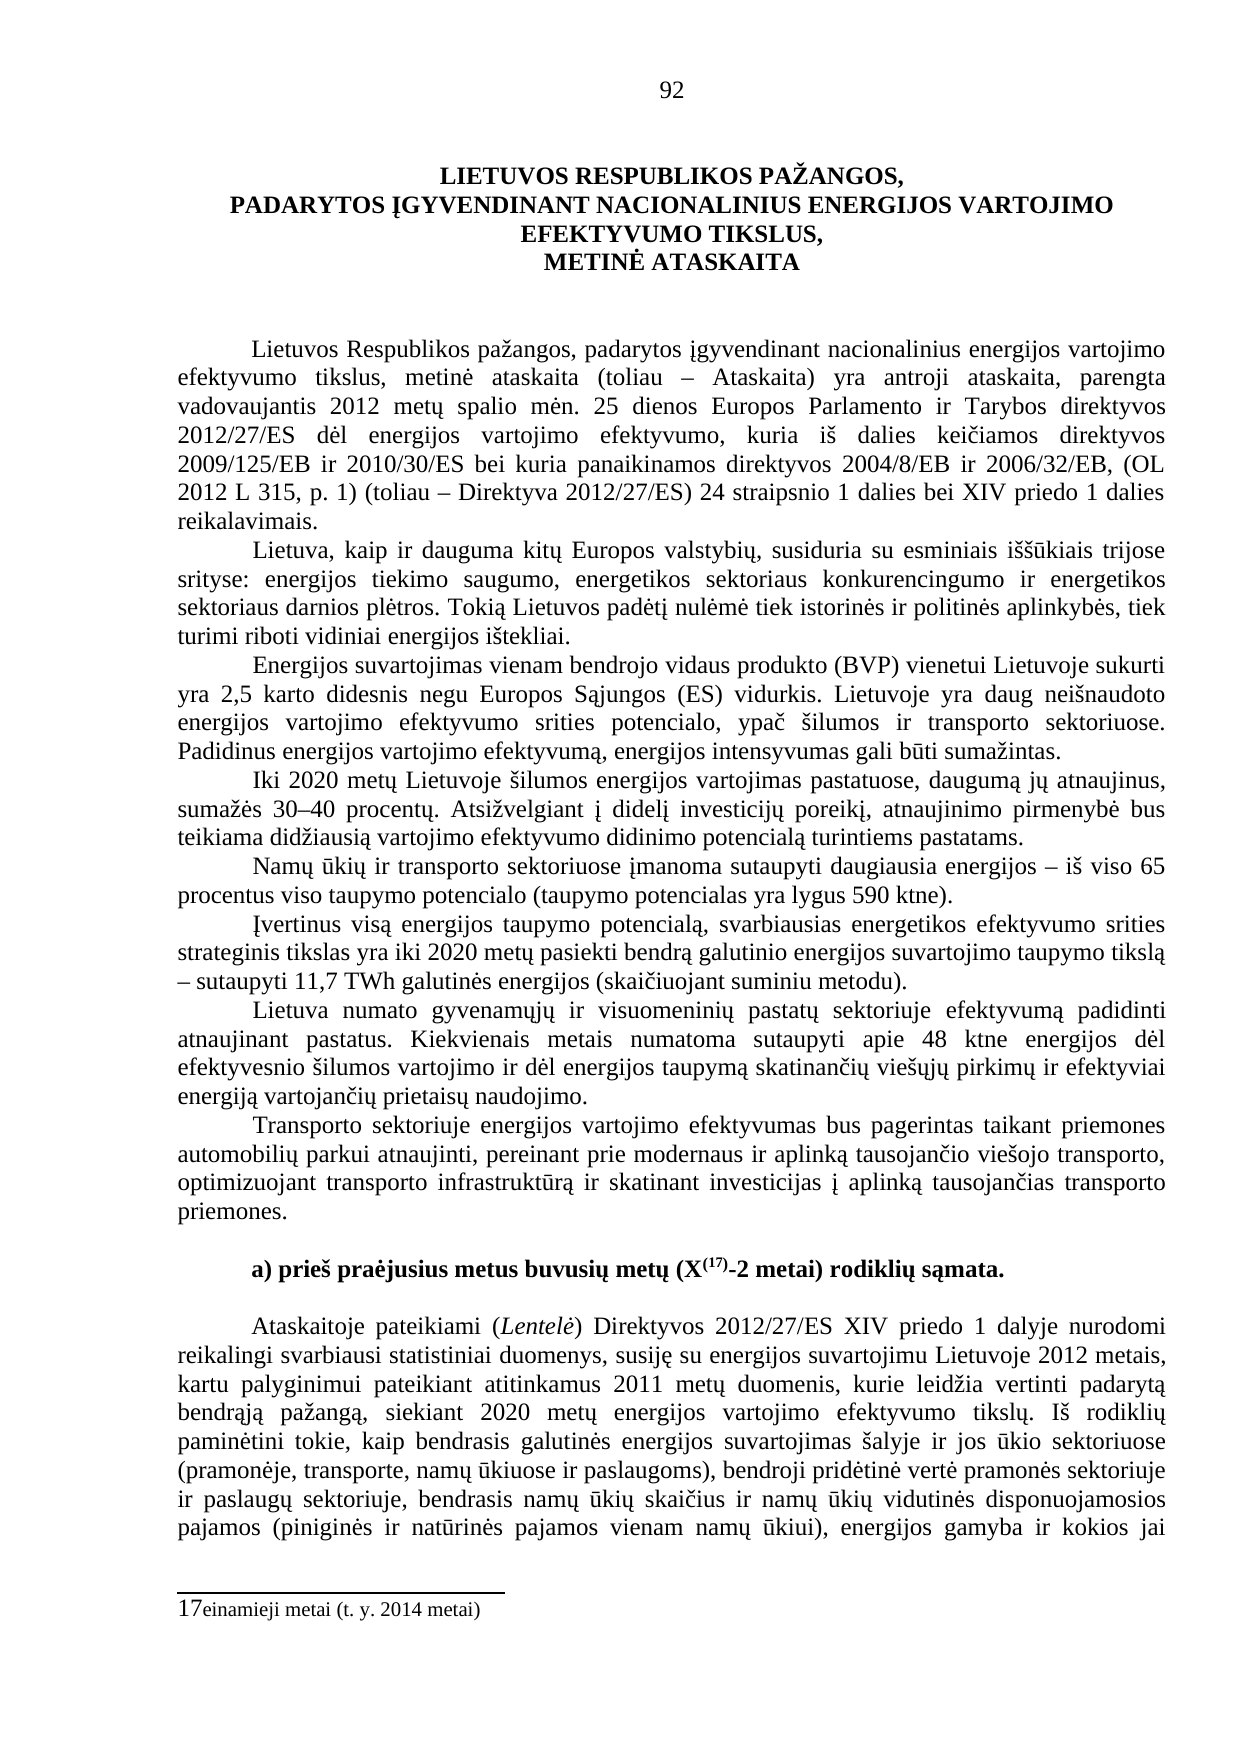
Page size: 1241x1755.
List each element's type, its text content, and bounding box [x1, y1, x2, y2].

text einamieji metai (t. y. 2014 metai) [177, 1593, 1166, 1622]
text a) prieš praėjusius metus buvusių metų (X()-2 metai) rodiklių sąmata. [177, 1254, 1166, 1282]
text Lietuva numato gyvenamųjų ir visuomeninių pastatų sektoriuje efektyvumą padidinti atnaujinant pastatus. Kiekvienais metais numatoma sutaupyti apie 48 ktne energijos dėl efektyvesnio šilumos vartojimo ir dėl energijos taupymą skatinančių viešųjų pirkimų ir efektyviai energiją vartojančių prietaisų naudojimo. [177, 995, 1166, 1110]
text Lietuvos Respublikos pažangos, padarytos įgyvendinant nacionalinius energijos vartojimo efektyvumo tikslus, metinė ataskaita [177, 161, 1166, 276]
text Transporto sektoriuje energijos vartojimo efektyvumas bus pagerintas taikant priemones automobilių parkui atnaujinti, pereinant prie modernaus ir aplinką tausojančio viešojo transporto, optimizuojant transporto infrastruktūrą ir skatinant investicijas į aplinką tausojančias transporto priemones. [177, 1110, 1166, 1225]
text Lietuvos Respublikos pažangos, padarytos įgyvendinant nacionalinius energijos vartojimo efektyvumo tikslus, metinė ataskaita (toliau – Ataskaita) yra antroji ataskaita, parengta vadovaujantis 2012 metų spalio mėn. 25 dienos Europos Parlamento ir Tarybos direktyvos 2012/27/ES dėl energijos vartojimo efektyvumo, kuria iš dalies keičiamos direktyvos 2009/125/EB ir 2010/30/ES bei kuria panaikinamos direktyvos 2004/8/EB ir 2006/32/EB, (OL 2012 L 315, p. 1) (toliau – Direktyva 2012/27/ES) 24 straipsnio 1 dalies bei XIV priedo 1 dalies reikalavimais. [177, 334, 1166, 535]
text Iki 2020 metų Lietuvoje šilumos energijos vartojimas pastatuose, daugumą jų atnaujinus, sumažės 30–40 procentų. Atsižvelgiant į didelį investicijų poreikį, atnaujinimo pirmenybė bus teikiama didžiausią vartojimo efektyvumo didinimo potencialą turintiems pastatams. [177, 765, 1166, 851]
text Energijos suvartojimas vienam bendrojo vidaus produkto (BVP) vienetui Lietuvoje sukurti yra 2,5 karto didesnis negu Europos Sąjungos (ES) vidurkis. Lietuvoje yra daug neišnaudoto energijos vartojimo efektyvumo srities potencialo, ypač šilumos ir transporto sektoriuose. Padidinus energijos vartojimo efektyvumą, energijos intensyvumas gali būti sumažintas. [177, 650, 1166, 765]
text Lietuva, kaip ir dauguma kitų Europos valstybių, susiduria su esminiais iššūkiais trijose srityse: energijos tiekimo saugumo, energetikos sektoriaus konkurencingumo ir energetikos sektoriaus darnios plėtros. Tokią Lietuvos padėtį nulėmė tiek istorinės ir politinės aplinkybės, tiek turimi riboti vidiniai energijos ištekliai. [177, 535, 1166, 650]
text Ataskaitoje pateikiami (Lentelė) Direktyvos 2012/27/ES XIV priedo 1 dalyje nurodomi reikalingi svarbiausi statistiniai duomenys, susiję su energijos suvartojimu Lietuvoje 2012 metais, kartu palyginimui pateikiant atitinkamus 2011 metų duomenis, kurie leidžia vertinti padarytą bendrąją pažangą, siekiant 2020 metų energijos vartojimo efektyvumo tikslų. Iš rodiklių paminėtini tokie, kaip bendrasis galutinės energijos suvartojimas šalyje ir jos ūkio sektoriuose (pramonėje, transporte, namų ūkiuose ir paslaugoms), bendroji pridėtinė vertė pramonės sektoriuje ir paslaugų sektoriuje, bendrasis namų ūkių skaičius ir namų ūkių vidutinės disponuojamosios pajamos (piniginės ir natūrinės pajamos vienam namų ūkiui), energijos gamyba ir kokios jai [177, 1311, 1166, 1541]
text Namų ūkių ir transporto sektoriuose įmanoma sutaupyti daugiausia energijos – iš viso 65 procentus viso taupymo potencialo (taupymo potencialas yra lygus 590 ktne). [177, 851, 1166, 909]
text Įvertinus visą energijos taupymo potencialą, svarbiausias energetikos efektyvumo srities strateginis tikslas yra iki 2020 metų pasiekti bendrą galutinio energijos suvartojimo taupymo tikslą – sutaupyti 11,7 TWh galutinės energijos (skaičiuojant suminiu metodu). [177, 909, 1166, 995]
